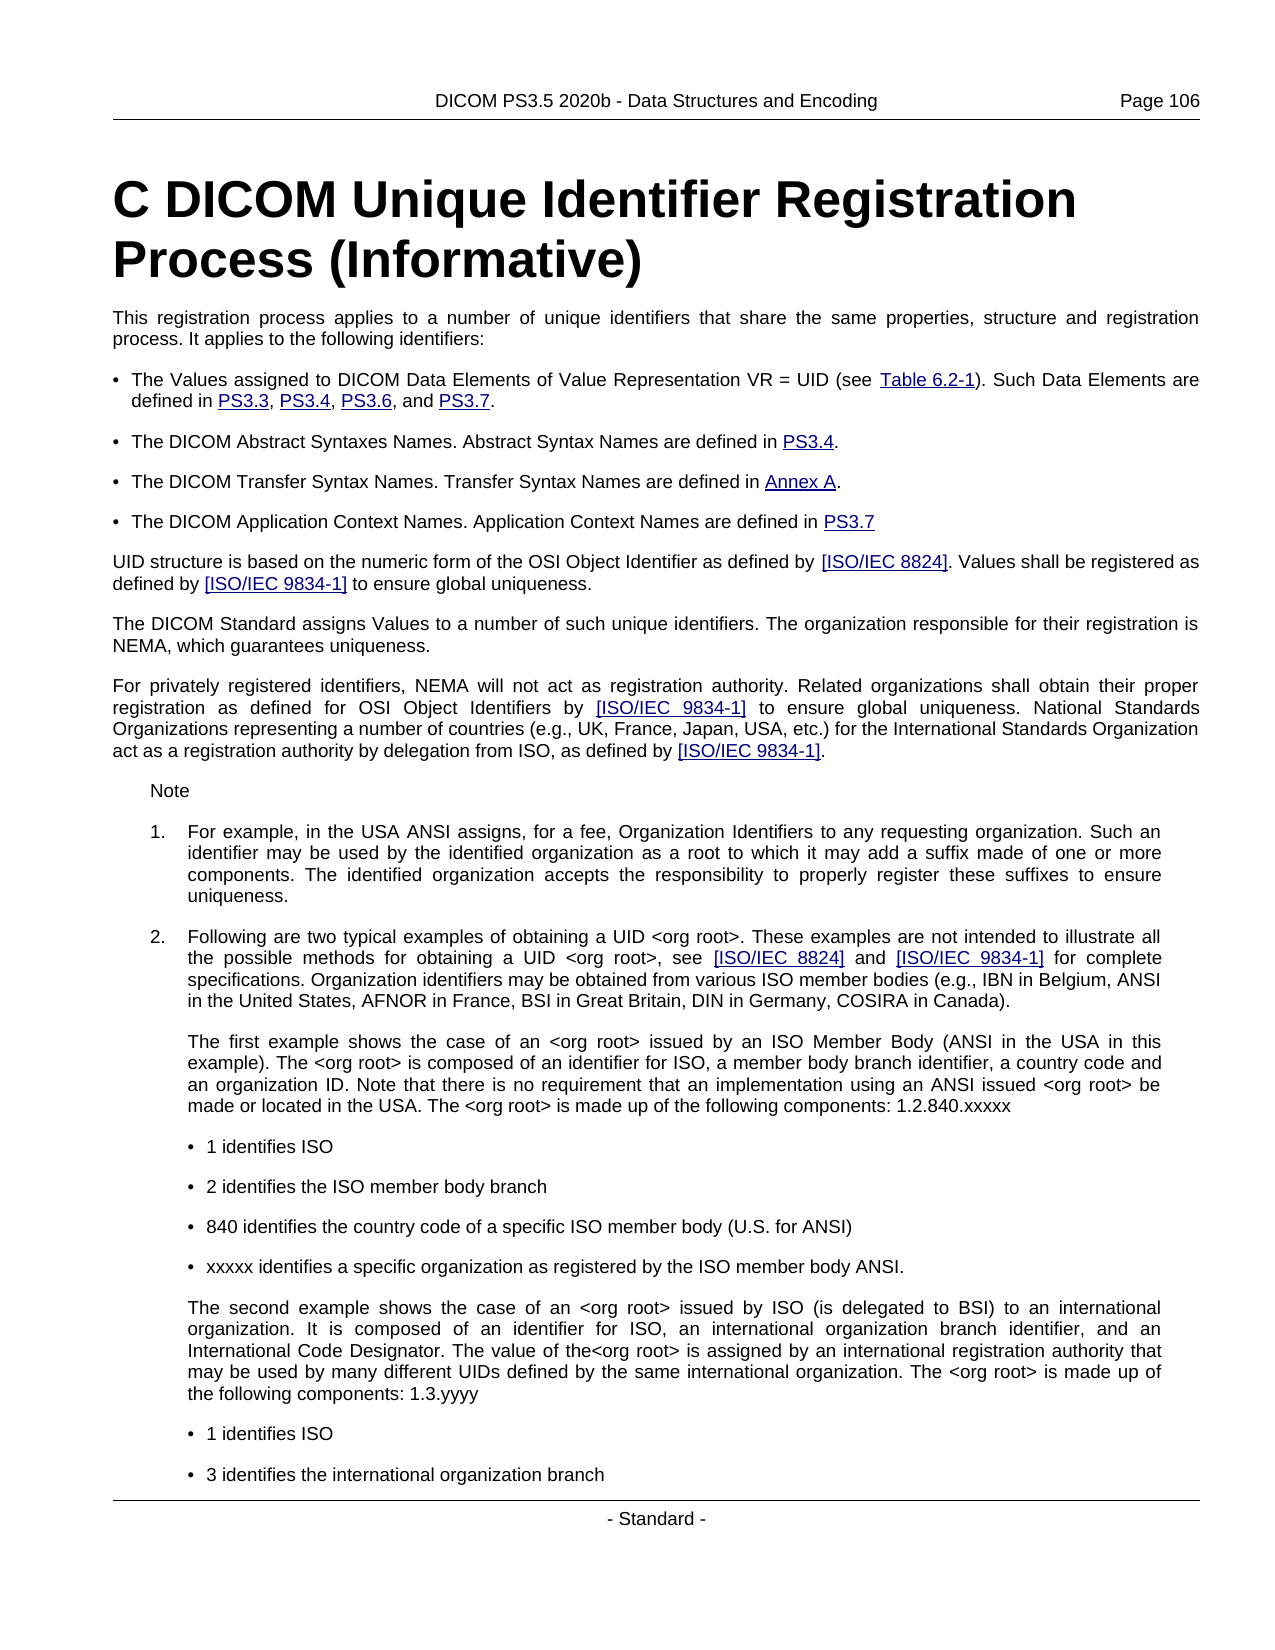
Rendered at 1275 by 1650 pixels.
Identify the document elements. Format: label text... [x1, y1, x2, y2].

text • The Values assigned to DICOM Data Elements of Value Representation VR = UID (see Table 6.2-1). Such Data Elements are defined in PS3.3, PS3.4, PS3.6, and PS3.7. [112, 368, 1200, 412]
text 2. Following are two typical examples of obtaining a UID <org root>. These examples are not intended to illustrate all the possible methods for obtaining a UID <org root>, see [ISO/IEC 8824] and [ISO/IEC 9834-1] for complete specifications. Organization identifiers may be obtained from various ISO member bodies (e.g., IBN in Belgium, ANSI in the United States, AFNOR in France, BSI in Great Britain, DIN in Germany, COSIRA in Canada). [150, 925, 1162, 1012]
text • 2 identifies the ISO member body branch [187, 1176, 1162, 1197]
text • 3 identifies the international organization branch [187, 1463, 1162, 1485]
text • 840 identifies the country code of a specific ISO member body (U.S. for ANSI) [187, 1216, 1162, 1238]
text This registration process applies to a number of unique identifiers that share the same properties, structure and registration process. It applies to the following identifiers: [112, 307, 1200, 350]
text • 1 identifies ISO [187, 1423, 1162, 1445]
text 1. For example, in the USA ANSI assigns, for a fee, Organization Identifiers to any requesting organization. Such an identifier may be used by the identified organization as a root to which it may add a suffix made of one or more components. The identified organization accepts the responsibility to properly register these suffixes to ensure uniqueness. [150, 820, 1162, 907]
text The first example shows the case of an <org root> issued by an ISO Member Body (ANSI in the USA in this example). The <org root> is composed of an identifier for ISO, a member body branch identifier, a country code and an organization ID. Note that there is no requirement that an implementation using an ANSI issued <org root> be made or located in the USA. The <org root> is made up of the following components: 1.2.840.xxxxx [187, 1030, 1162, 1117]
text The DICOM Standard assigns Values to a number of such unique identifiers. The organization responsible for their registration is NEMA, which guarantees uniqueness. [112, 613, 1200, 656]
text • xxxxx identifies a specific organization as registered by the ISO member body ANSI. [187, 1256, 1162, 1278]
text • The DICOM Transfer Syntax Names. Transfer Syntax Names are defined in Annex A. [112, 471, 1200, 492]
text • 1 identifies ISO [187, 1135, 1162, 1157]
text • The DICOM Application Context Names. Application Context Names are defined in PS3.7 [112, 511, 1200, 533]
text • The DICOM Abstract Syntaxes Names. Abstract Syntax Names are defined in PS3.4. [112, 430, 1200, 452]
text UID structure is based on the numeric form of the OSI Object Identifier as defined by [ISO/IEC 8824]. Values shall be registered as defined by [ISO/IEC 9834-1] to ensure global uniqueness. [112, 551, 1200, 594]
text For privately registered identifiers, NEMA will not act as registration authority. Related organizations shall obtain their proper registration as defined for OSI Object Identifiers by [ISO/IEC 9834-1] to ensure global uniqueness. National Standards Organizations representing a number of countries (e.g., UK, France, Japan, USA, etc.) for the International Standards Organization act as a registration authority by delegation from ISO, as defined by [ISO/IEC 9834-1]. [112, 675, 1200, 761]
text Note [150, 780, 1162, 802]
text The second example shows the case of an <org root> issued by ISO (is delegated to BSI) to an international organization. It is composed of an identifier for ISO, an international organization branch identifier, and an International Code Designator. The value of the<org root> is assigned by an international registration authority that may be used by many different UIDs defined by the same international organization. The <org root> is made up of the following components: 1.3.yyyy [187, 1297, 1162, 1404]
text C DICOM Unique Identifier Registration Process (Informative) [112, 169, 1200, 288]
